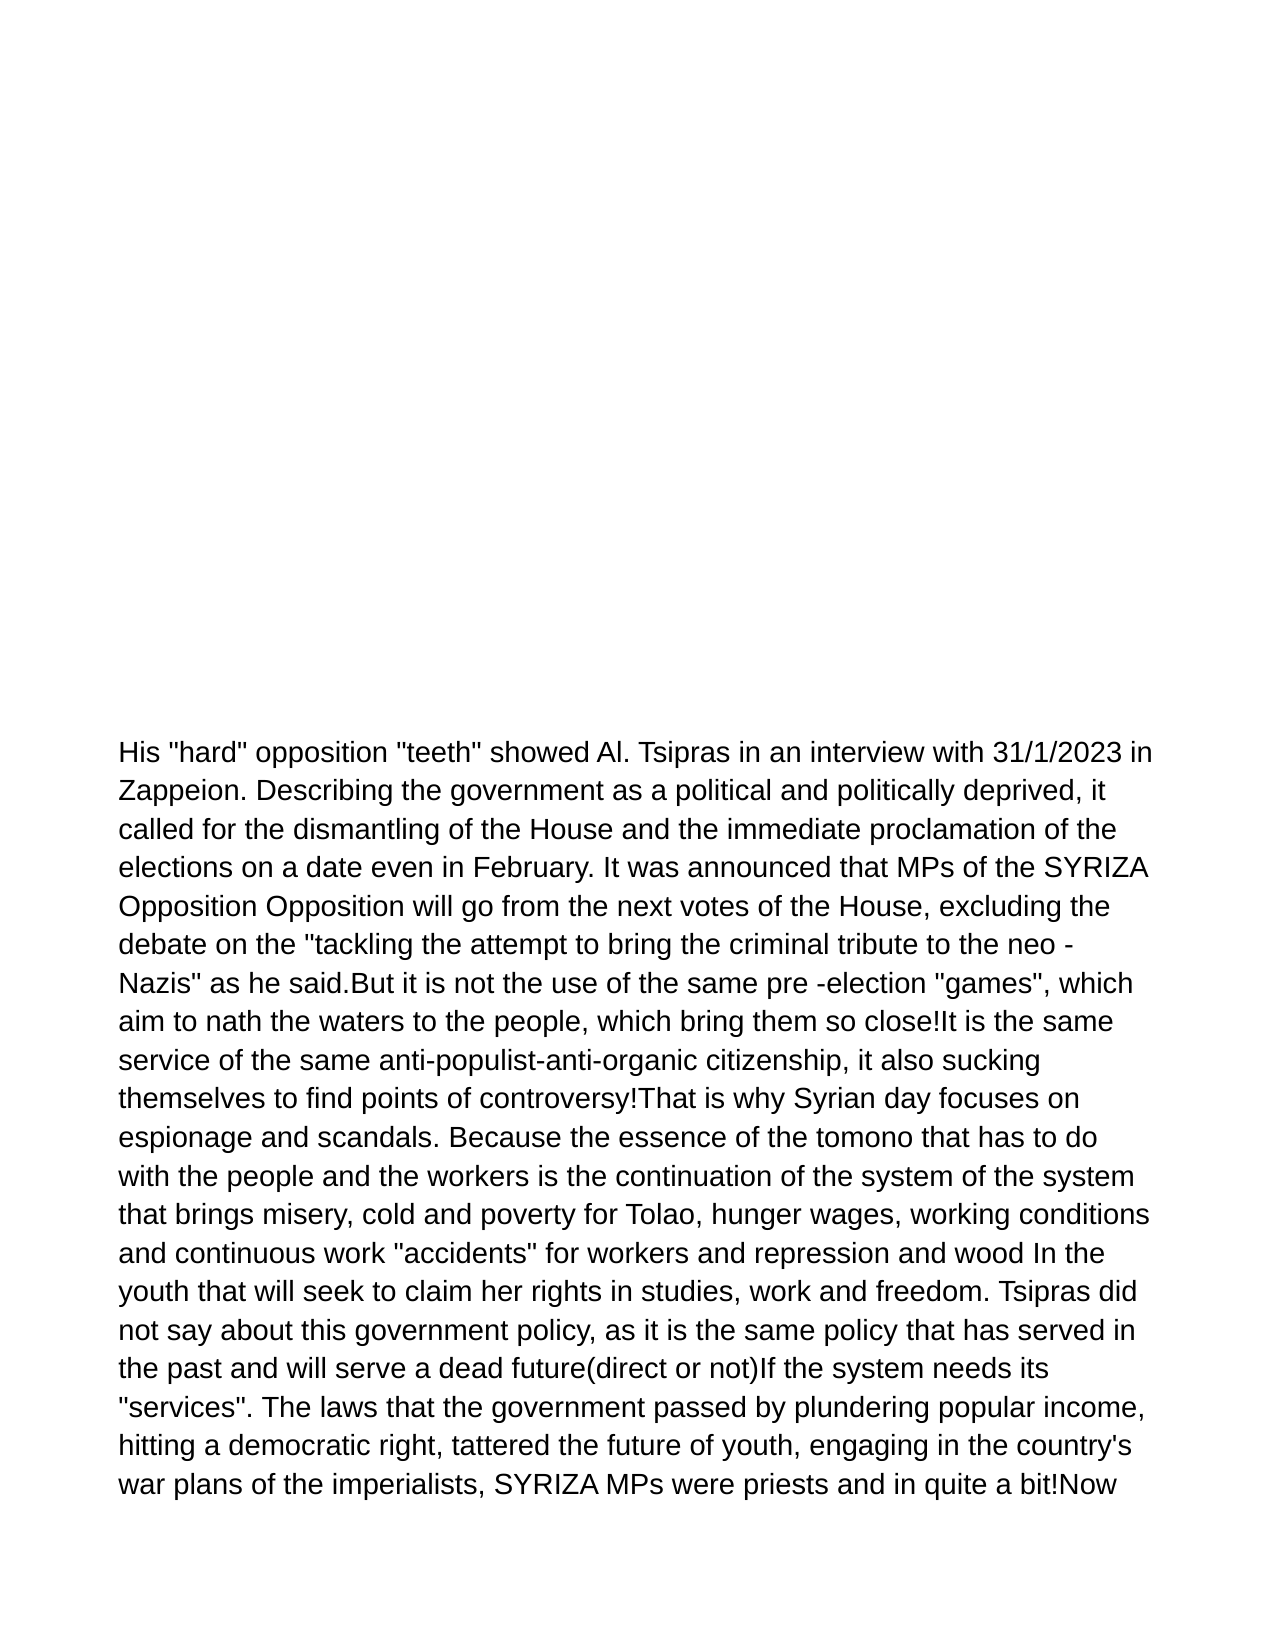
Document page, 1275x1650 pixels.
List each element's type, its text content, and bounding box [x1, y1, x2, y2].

text His "hard" opposition "teeth" showed Al. Tsipras in an interview with 31/1/2023 in Zappeion. Describing the government as a political and politically deprived, it called for the dismantling of the House and the immediate proclamation of the elections on a date even in February. It was announced that MPs of the SYRIZA Opposition Opposition will go from the next votes of the House, excluding the debate on the "tackling the attempt to bring the criminal tribute to the neo -Nazis" as he said.But it is not the use of the same pre -election "games", which aim to nath the waters to the people, which bring them so close!It is the same service of the same anti-populist-anti-organic citizenship, it also sucking themselves to find points of controversy!That is why Syrian day focuses on espionage and scandals. Because the essence of the tomono that has to do with the people and the workers is the continuation of the system of the system that brings misery, cold and poverty for Tolao, hunger wages, working conditions and continuous work "accidents" for workers and repression and wood In the youth that will seek to claim her rights in studies, work and freedom. Tsipras did not say about this government policy, as it is the same policy that has served in the past and will serve a dead future(direct or not)If the system needs its "services". The laws that the government passed by plundering popular income, hitting a democratic right, tattered the future of youth, engaging in the country's war plans of the imperialists, SYRIZA MPs were priests and in quite a bit!Now [118, 118, 1157, 1501]
